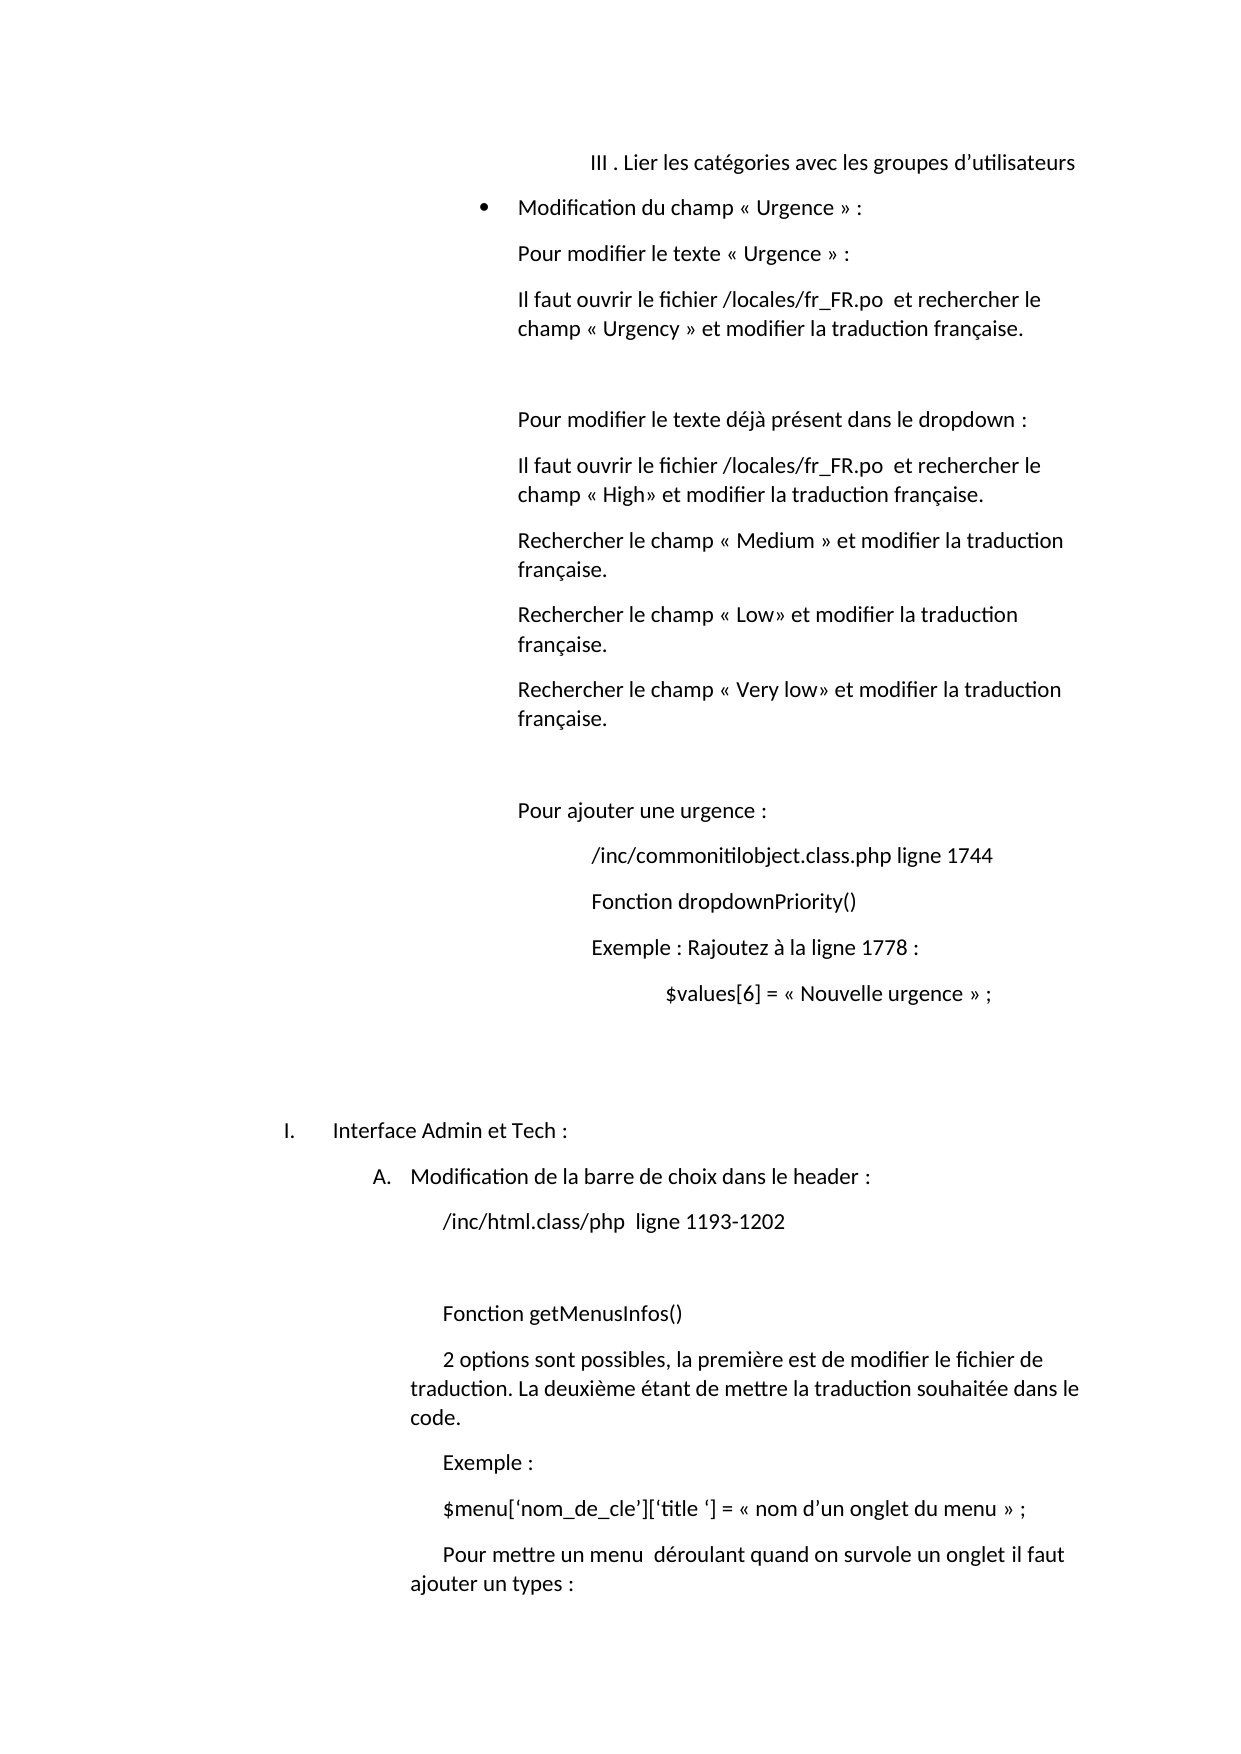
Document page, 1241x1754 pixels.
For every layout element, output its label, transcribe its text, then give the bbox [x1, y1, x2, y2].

text Exemple : [410, 1448, 1093, 1477]
text $menu[‘nom_de_cle’][‘title ‘] = « nom d’un onglet du menu » ; [410, 1494, 1093, 1522]
text Fonction getMenusInfos() [410, 1299, 1093, 1327]
list /inc/commonitilobject.class.php ligne 1744 [518, 842, 1093, 870]
list Pour modifier le texte déjà présent dans le dropdown : [518, 405, 1093, 433]
list $values[6] = « Nouvelle urgence » ; [518, 979, 1093, 1007]
list Rechercher le champ « Very low» et modifier la traduction française. [518, 675, 1093, 732]
list Il faut ouvrir le fichier /locales/fr_FR.po et rechercher le champ « Urgency » et modifier la traduction française. [518, 285, 1093, 342]
list Il faut ouvrir le fichier /locales/fr_FR.po et rechercher le champ « High» et modifier la traduction française. [518, 451, 1093, 508]
list Modification du champ « Urgence » : [480, 193, 1093, 221]
list Rechercher le champ « Low» et modifier la traduction française. [518, 601, 1093, 658]
list Pour ajouter une urgence : [518, 796, 1093, 824]
text /inc/html.class/php ligne 1193-1202 [410, 1207, 1093, 1236]
list Pour modifier le texte « Urgence » : [518, 239, 1093, 267]
text Pour mettre un menu déroulant quand on survole un onglet il faut ajouter un types : [410, 1540, 1093, 1597]
list Exemple : Rajoutez à la ligne 1778 : [518, 933, 1093, 961]
list III . Lier les catégories avec les groupes d’utilisateurs [518, 148, 1093, 176]
list Fonction dropdownPriority() [518, 887, 1093, 915]
text 2 options sont possibles, la première est de modifier le fichier de traduction. La deuxième étant de mettre la traduction souhaitée dans le code. [410, 1345, 1093, 1431]
list Interface Admin et Tech : [295, 1116, 1093, 1144]
list Rechercher le champ « Medium » et modifier la traduction française. [518, 526, 1093, 583]
list Modification de la barre de choix dans le header : [373, 1162, 1093, 1190]
